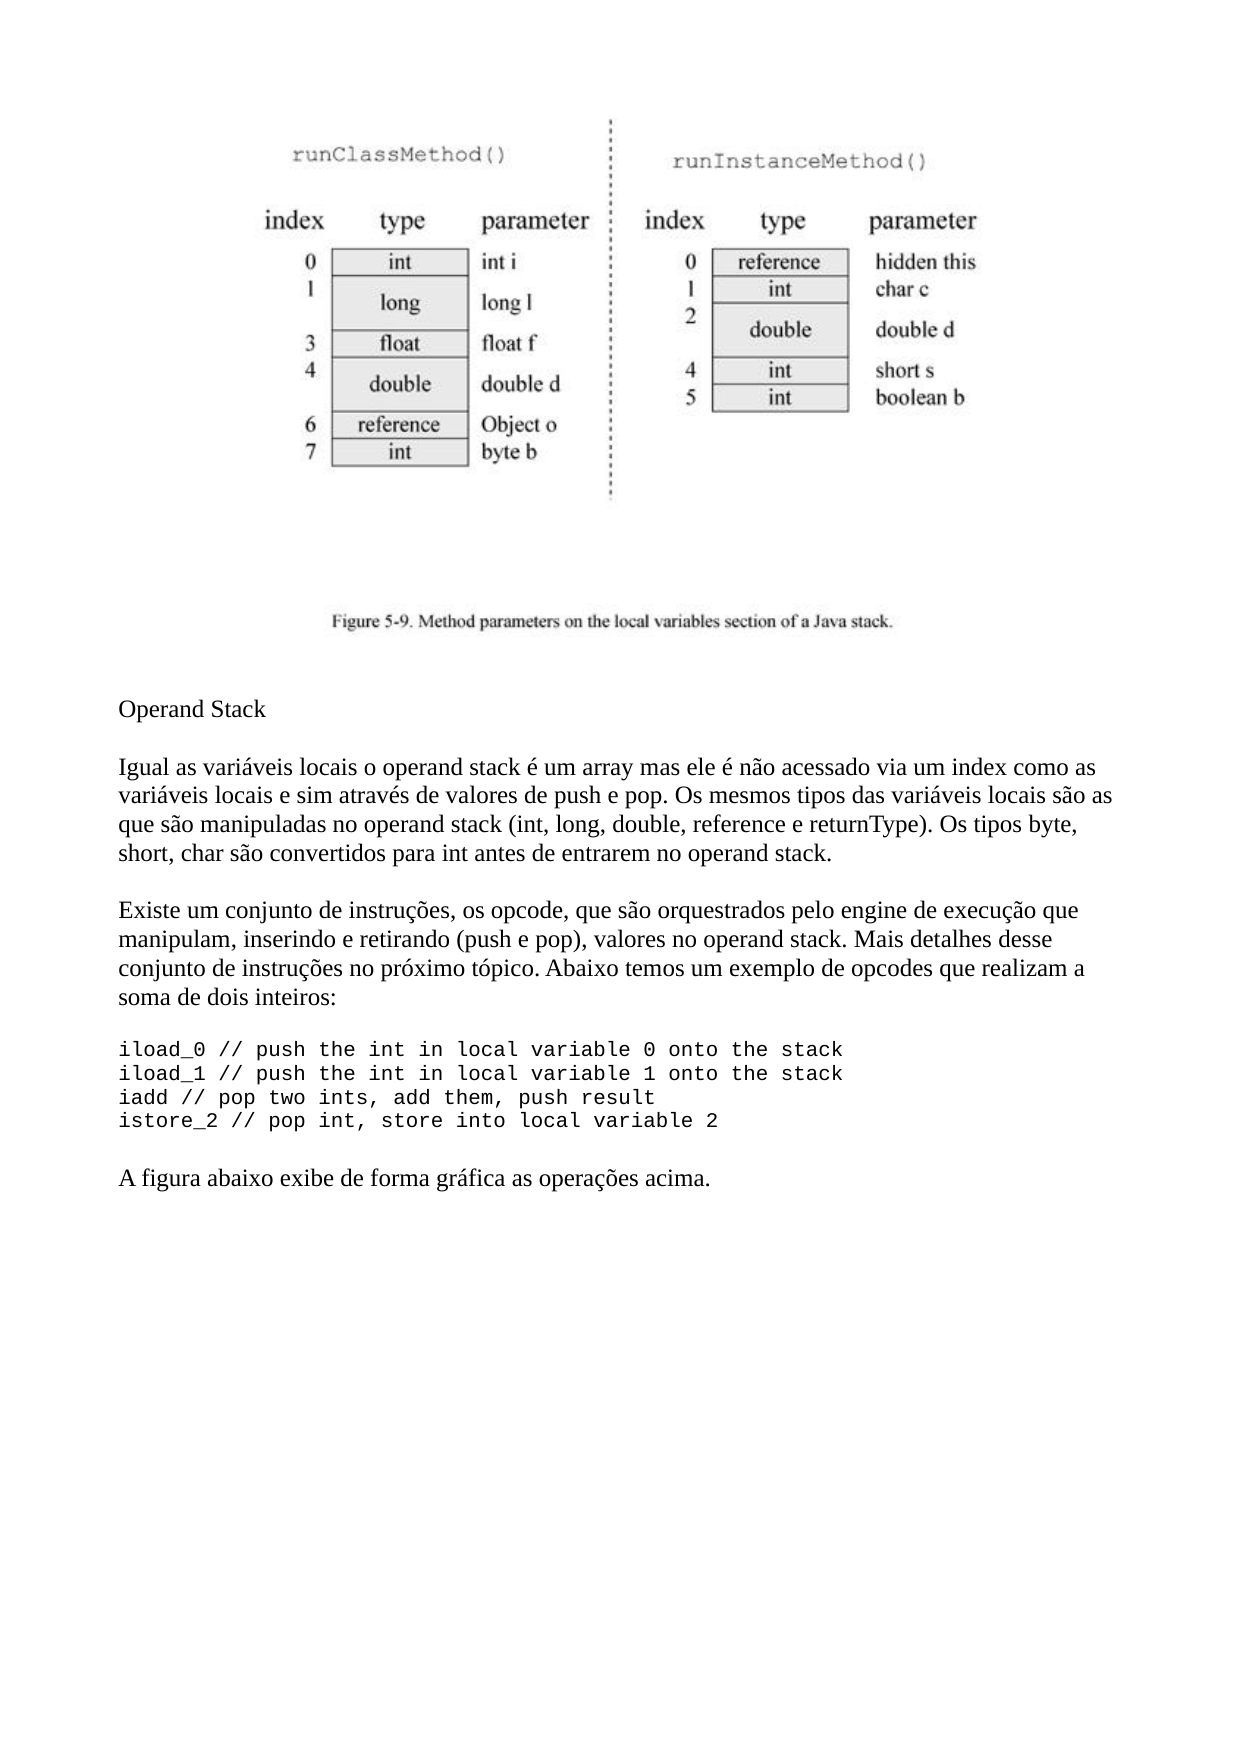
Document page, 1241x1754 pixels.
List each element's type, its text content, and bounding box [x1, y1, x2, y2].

text Igual as variáveis locais o operand stack é um array mas ele é não acessado via um index como as variáveis locais e sim através de valores de push e pop. Os mesmos tipos das variáveis locais são as que são manipuladas no operand stack (int, long, double, reference e returnType). Os tipos byte, short, char são convertidos para int antes de entrarem no operand stack. [118, 752, 1122, 867]
text iload_0 // push the int in local variable 0 onto the stack [118, 1039, 1122, 1063]
text iadd // pop two ints, add them, push result [118, 1087, 1122, 1110]
text iload_1 // push the int in local variable 1 onto the stack [118, 1063, 1122, 1087]
text istore_2 // pop int, store into local variable 2 [118, 1110, 1122, 1134]
text Operand Stack [118, 694, 1122, 723]
text A figura abaixo exibe de forma gráfica as operações acima. [118, 1163, 1122, 1191]
text Existe um conjunto de instruções, os opcode, que são orquestrados pelo engine de execução que manipulam, inserindo e retirando (push e pop), valores no operand stack. Mais detalhes desse conjunto de instruções no próximo tópico. Abaixo temos um exemplo de opcodes que realizam a soma de dois inteiros: [118, 896, 1122, 1011]
